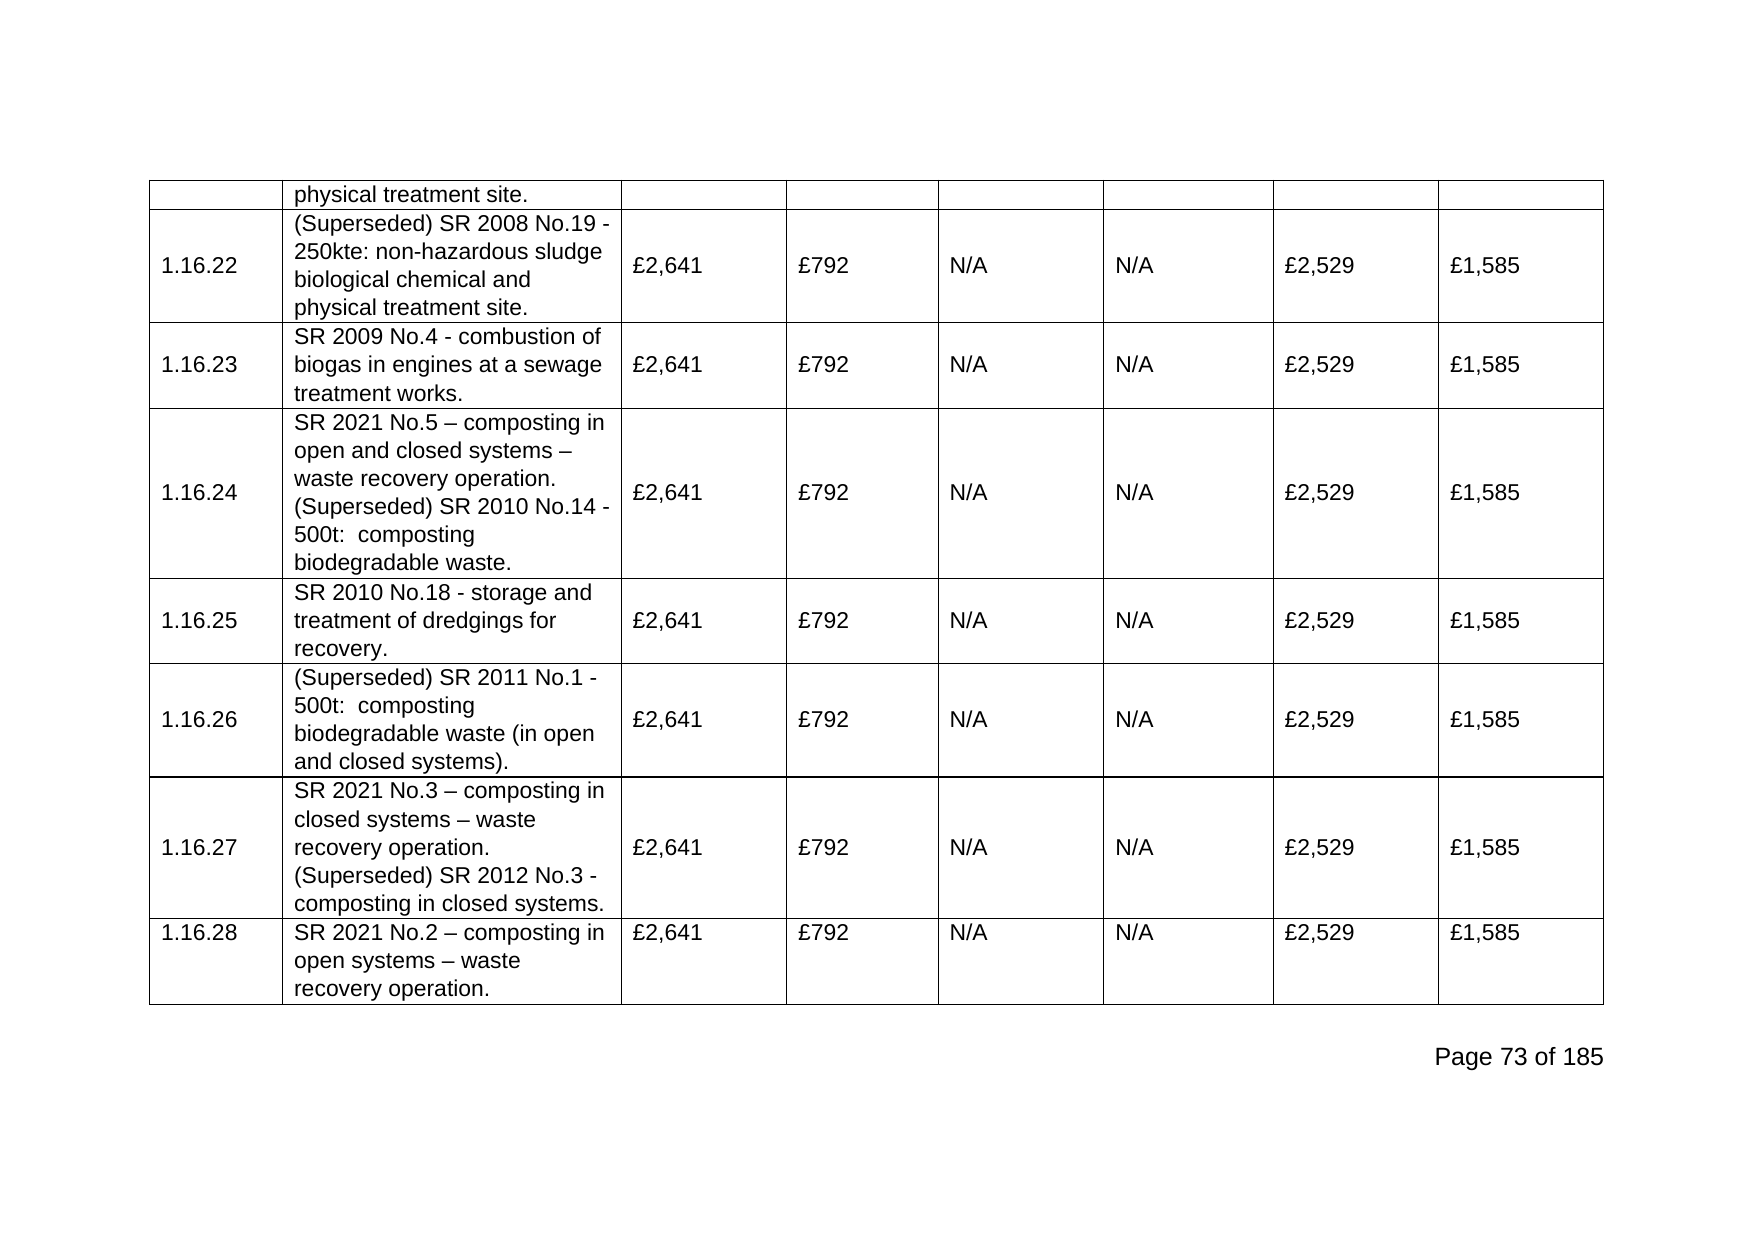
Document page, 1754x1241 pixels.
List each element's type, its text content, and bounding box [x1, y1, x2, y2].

table_cell £2,529 [1274, 579, 1438, 663]
table_cell 1.16.24 [150, 409, 282, 577]
table_cell SR 2021 No.3 – composting in closed systems – waste recovery operation. (Superseded) SR 2012 No.3 - composting in closed systems. [283, 778, 621, 918]
table_cell N/A [1104, 778, 1273, 918]
table_cell N/A [1104, 409, 1273, 577]
table_cell N/A [1104, 323, 1273, 408]
table_cell N/A [939, 919, 1103, 1003]
table_cell physical treatment site. [283, 181, 621, 209]
table_cell N/A [939, 778, 1103, 918]
table_cell £792 [787, 409, 938, 577]
table_cell £2,641 [622, 409, 786, 577]
table_cell £2,529 [1274, 778, 1438, 918]
table_cell [1104, 181, 1273, 209]
table_cell [1439, 181, 1603, 209]
table_cell £2,641 [622, 579, 786, 663]
table_cell N/A [1104, 664, 1273, 776]
table_cell £792 [787, 778, 938, 918]
table_cell £2,641 [622, 323, 786, 408]
table_cell [787, 181, 938, 209]
table_cell [939, 181, 1103, 209]
table_cell (Superseded) SR 2008 No.19 - 250kte: non-hazardous sludge biological chemical and physical treatment site. [283, 210, 621, 322]
table_cell £2,529 [1274, 210, 1438, 322]
table_cell [1274, 181, 1438, 209]
table_cell £1,585 [1439, 919, 1603, 1003]
table_cell N/A [1104, 579, 1273, 663]
table_cell £2,529 [1274, 919, 1438, 1003]
table_cell N/A [939, 579, 1103, 663]
table_cell SR 2021 No.2 – composting in open systems – waste recovery operation. [283, 919, 621, 1003]
table_cell SR 2009 No.4 - combustion of biogas in engines at a sewage treatment works. [283, 323, 621, 408]
table_cell £1,585 [1439, 664, 1603, 776]
table_cell [622, 181, 786, 209]
table_cell SR 2010 No.18 - storage and treatment of dredgings for recovery. [283, 579, 621, 663]
table_cell £792 [787, 210, 938, 322]
table_cell £1,585 [1439, 409, 1603, 577]
table_cell £792 [787, 323, 938, 408]
table_cell N/A [939, 210, 1103, 322]
table_cell £2,641 [622, 919, 786, 1003]
table_cell 1.16.23 [150, 323, 282, 408]
table_cell SR 2021 No.5 – composting in open and closed systems – waste recovery operation. (Superseded) SR 2010 No.14 - 500t: composting biodegradable waste. [283, 409, 621, 577]
table_cell N/A [939, 409, 1103, 577]
table_cell £792 [787, 579, 938, 663]
table_cell £2,529 [1274, 409, 1438, 577]
table_cell N/A [939, 664, 1103, 776]
table_cell [150, 181, 282, 209]
table_cell £1,585 [1439, 323, 1603, 408]
table_cell 1.16.25 [150, 579, 282, 663]
table_cell £1,585 [1439, 778, 1603, 918]
table_cell 1.16.27 [150, 778, 282, 918]
table_cell £792 [787, 919, 938, 1003]
table_cell N/A [939, 323, 1103, 408]
table_cell N/A [1104, 919, 1273, 1003]
table_cell £1,585 [1439, 210, 1603, 322]
table_cell £1,585 [1439, 579, 1603, 663]
table_cell N/A [1104, 210, 1273, 322]
table_cell £2,529 [1274, 664, 1438, 776]
table_cell 1.16.26 [150, 664, 282, 776]
table_cell £2,641 [622, 778, 786, 918]
table_cell £2,641 [622, 664, 786, 776]
table_cell £792 [787, 664, 938, 776]
table_cell £2,529 [1274, 323, 1438, 408]
table_cell 1.16.22 [150, 210, 282, 322]
table_cell (Superseded) SR 2011 No.1 - 500t: composting biodegradable waste (in open and closed systems). [283, 664, 621, 776]
table_cell £2,641 [622, 210, 786, 322]
table_cell 1.16.28 [150, 919, 282, 1003]
